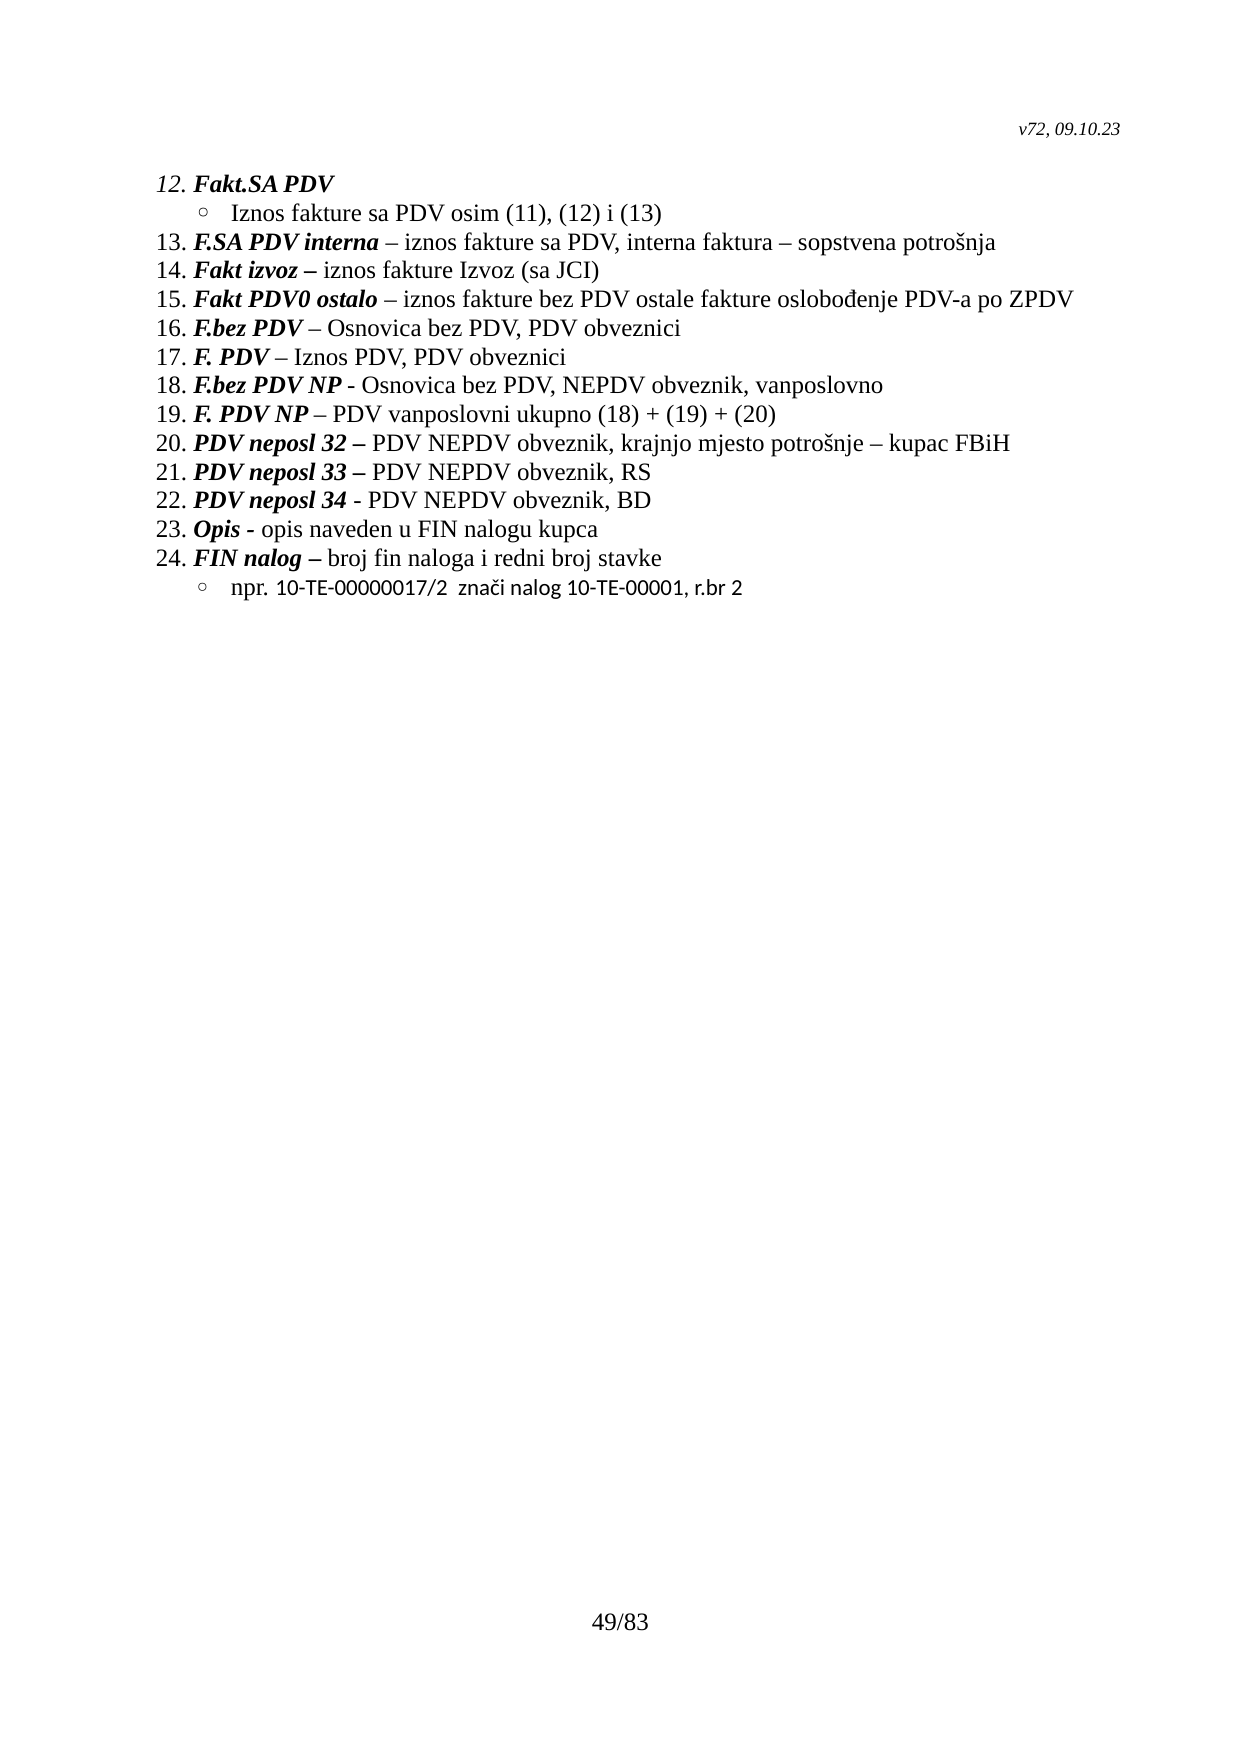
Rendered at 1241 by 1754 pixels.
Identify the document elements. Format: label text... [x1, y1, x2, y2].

list npr. 10-TE-00000017/2 znači nalog 10-TE-00001, r.br 2 [193, 572, 1122, 601]
list PDV neposl 34 - PDV NEPDV obveznik, BD [156, 485, 1122, 514]
list F.bez PDV – Osnovica bez PDV, PDV obveznici [156, 313, 1122, 342]
list Fakt izvoz – iznos fakture Izvoz (sa JCI) [156, 255, 1122, 284]
list F.bez PDV NP - Osnovica bez PDV, NEPDV obveznik, vanposlovno [156, 370, 1122, 399]
list Iznos fakture sa PDV osim (11), (12) i (13) [193, 198, 1122, 227]
list PDV neposl 32 – PDV NEPDV obveznik, krajnjo mjesto potrošnje – kupac FBiH [156, 428, 1122, 457]
list F. PDV NP – PDV vanposlovni ukupno (18) + (19) + (20) [156, 399, 1122, 428]
list F. PDV – Iznos PDV, PDV obveznici [156, 342, 1122, 370]
list Fakt.SA PDV [156, 169, 1122, 198]
list F.SA PDV interna – iznos fakture sa PDV, interna faktura – sopstvena potrošnja [156, 227, 1122, 255]
list FIN nalog – broj fin naloga i redni broj stavke [156, 543, 1122, 572]
list PDV neposl 33 – PDV NEPDV obveznik, RS [156, 457, 1122, 485]
list Opis - opis naveden u FIN nalogu kupca [156, 514, 1122, 543]
list Fakt PDV0 ostalo – iznos fakture bez PDV ostale fakture oslobođenje PDV-a po ZPDV [156, 284, 1122, 313]
